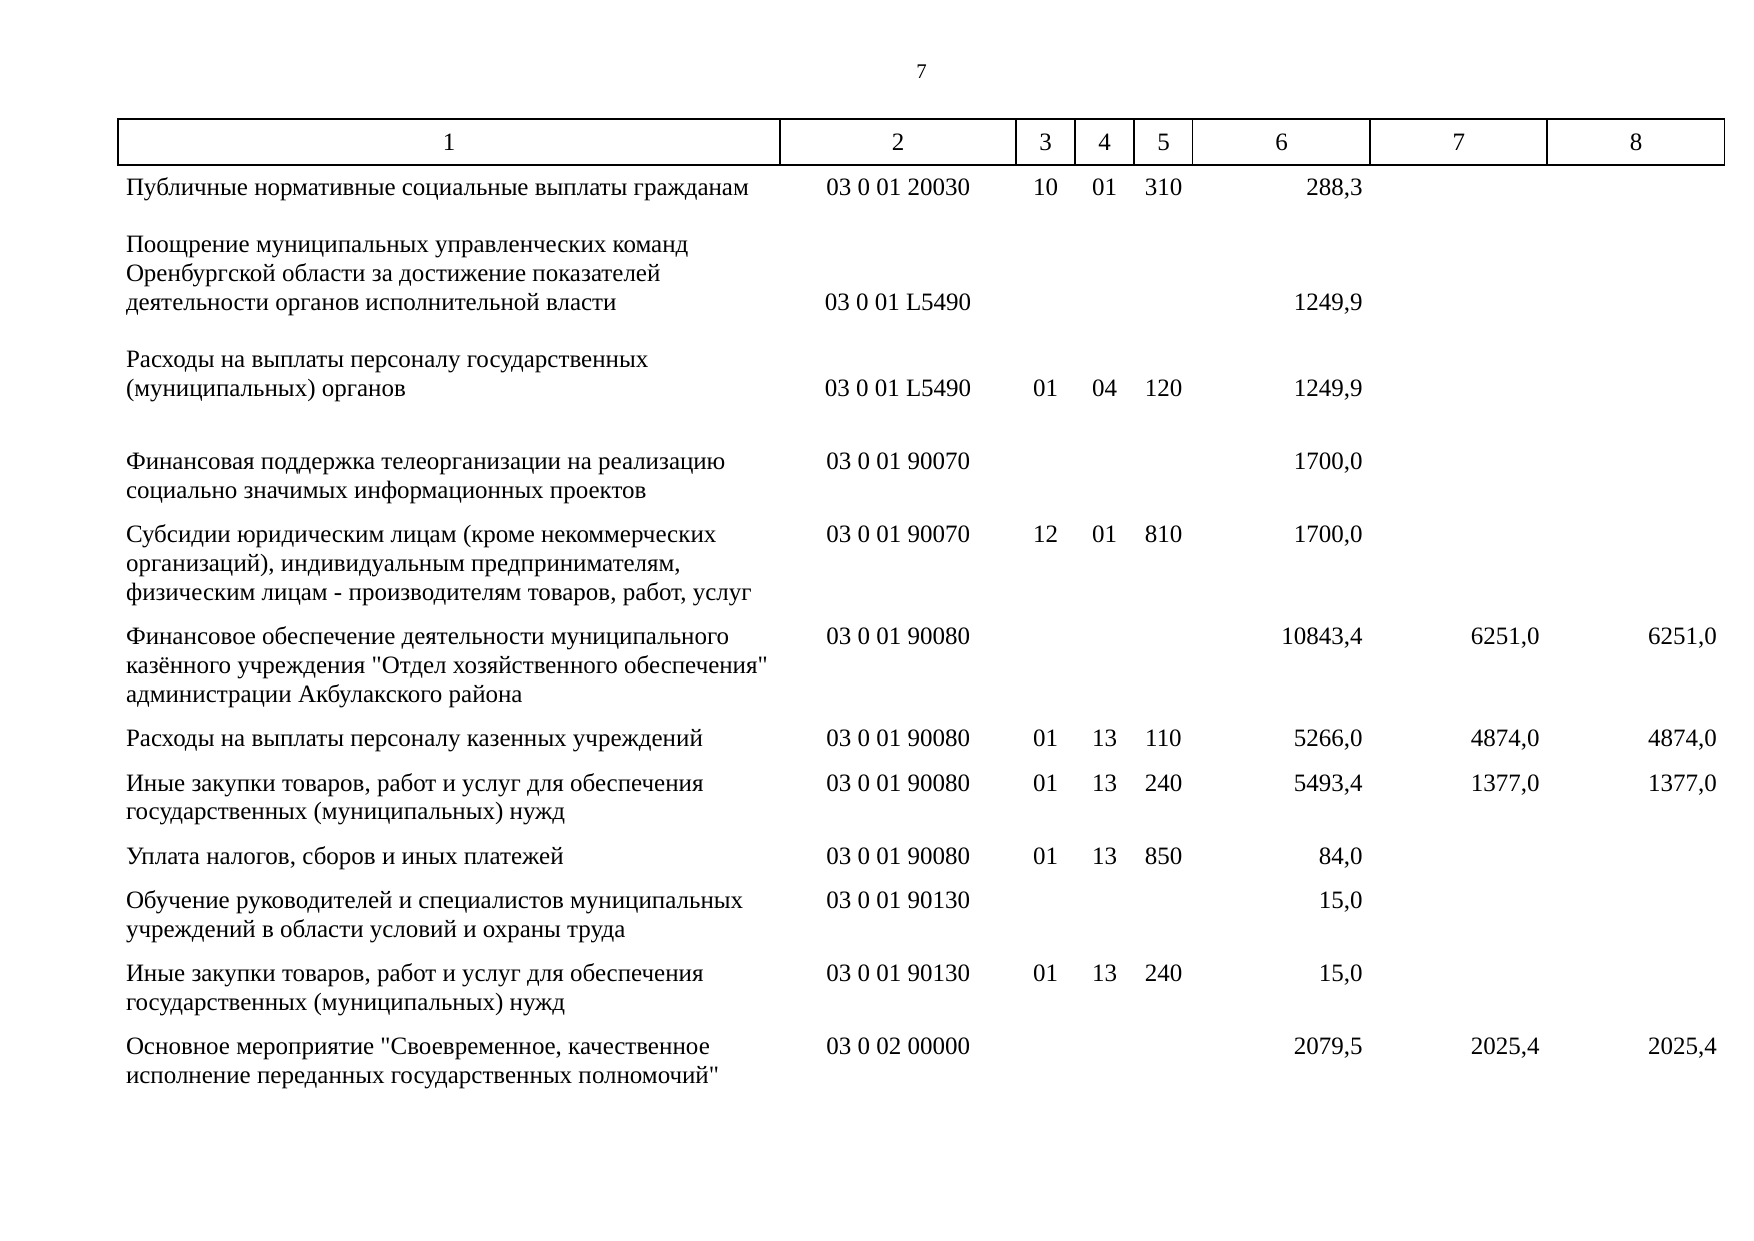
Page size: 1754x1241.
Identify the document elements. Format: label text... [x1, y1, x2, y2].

table_header [119, 120, 779, 164]
table_cell [1370, 439, 1547, 512]
table_cell 10843,4 [1193, 614, 1370, 715]
table_cell Расходы на выплаты персоналу казенных учреждений [118, 715, 780, 760]
table_cell 5266,0 [1193, 715, 1370, 760]
table_cell 2025,4 [1370, 1024, 1547, 1097]
table_header 7 [1378, 128, 1539, 156]
table_header [1076, 120, 1133, 164]
table_cell 288,3 1249,9 1249,9 [1193, 166, 1370, 438]
table_cell 110 [1134, 715, 1193, 760]
table_header 2 [788, 128, 1008, 156]
table_cell 01 [1016, 760, 1075, 833]
table_cell 01 [1016, 950, 1075, 1023]
table_cell 10 01 [1016, 166, 1075, 438]
table_cell 01 [1075, 512, 1134, 613]
table_header 4 [1083, 128, 1126, 156]
table_cell 850 [1134, 833, 1193, 877]
table_header [1548, 120, 1724, 164]
table_cell [1547, 950, 1724, 1023]
table_cell [1547, 166, 1724, 438]
table_header [1193, 120, 1369, 164]
table_cell [1134, 439, 1193, 512]
table_cell 84,0 [1193, 833, 1370, 877]
table_cell [1075, 877, 1134, 950]
table_cell 2079,5 [1193, 1024, 1370, 1097]
table_cell 03 0 02 00000 [780, 1024, 1016, 1097]
table_cell 01 [1016, 833, 1075, 877]
table_cell [1075, 1024, 1134, 1097]
table_cell [1547, 439, 1724, 512]
table_cell [1134, 1024, 1193, 1097]
table_cell 13 [1075, 950, 1134, 1023]
table_cell 12 [1016, 512, 1075, 613]
table_header 6 [1201, 128, 1362, 156]
table_cell [1075, 439, 1134, 512]
table_cell [1016, 439, 1075, 512]
table_cell [1016, 877, 1075, 950]
table_cell 03 0 01 20030 03 0 01 L5490 03 0 01 L5490 [780, 166, 1016, 438]
table_cell 240 [1134, 760, 1193, 833]
table_cell 15,0 [1193, 950, 1370, 1023]
table_cell [1075, 614, 1134, 715]
table_cell 03 0 01 90080 [780, 833, 1016, 877]
table_cell 4874,0 [1547, 715, 1724, 760]
table_cell 6251,0 [1370, 614, 1547, 715]
table_cell 13 [1075, 715, 1134, 760]
table_cell Финансовое обеспечение деятельности муниципального казённого учреждения "Отдел хозяйственного обеспечения" администрации Акбулакского района [118, 614, 780, 715]
table_cell [1370, 950, 1547, 1023]
table_cell 03 0 01 90080 [780, 760, 1016, 833]
table_cell [1547, 833, 1724, 877]
table_cell 1700,0 [1193, 439, 1370, 512]
table_header 1 [126, 128, 772, 156]
table_cell 4874,0 [1370, 715, 1547, 760]
table_cell [1370, 833, 1547, 877]
table_cell 15,0 [1193, 877, 1370, 950]
table_cell [1016, 1024, 1075, 1097]
table_cell Обучение руководителей и специалистов муниципальных учреждений в области условий и охраны труда [118, 877, 780, 950]
table_header 8 [1555, 128, 1716, 156]
table_cell 01 04 [1075, 166, 1134, 438]
table_header 3 [1024, 128, 1067, 156]
table_cell Публичные нормативные социальные выплаты гражданам Поощрение муниципальных управленческих команд Оренбургской области за достижение показателей деятельности органов исполнительной власти Расходы на выплаты персоналу государственных (муниципальных) органов [118, 166, 780, 438]
table_header [1135, 120, 1192, 164]
table_cell Субсидии юридическим лицам (кроме некоммерческих организаций), индивидуальным предпринимателям, физическим лицам - производителям товаров, работ, услуг [118, 512, 780, 613]
table_cell [1370, 512, 1547, 613]
table_cell 03 0 01 90080 [780, 614, 1016, 715]
table_cell [1547, 512, 1724, 613]
table_cell 6251,0 [1547, 614, 1724, 715]
table_cell 5493,4 [1193, 760, 1370, 833]
table_cell 2025,4 [1547, 1024, 1724, 1097]
table_cell [1370, 877, 1547, 950]
table_cell 03 0 01 90070 [780, 512, 1016, 613]
table_cell 01 [1016, 715, 1075, 760]
table_cell 03 0 01 90130 [780, 950, 1016, 1023]
table_cell 03 0 01 90130 [780, 877, 1016, 950]
table_header [781, 120, 1015, 164]
table_cell [1134, 614, 1193, 715]
table_cell 03 0 01 90080 [780, 715, 1016, 760]
table_cell 1700,0 [1193, 512, 1370, 613]
table_header 5 [1142, 128, 1185, 156]
table_cell 240 [1134, 950, 1193, 1023]
table_cell Иные закупки товаров, работ и услуг для обеспечения государственных (муниципальных) нужд [118, 760, 780, 833]
table_header [1371, 120, 1546, 164]
table_cell [1547, 877, 1724, 950]
table_cell [1134, 877, 1193, 950]
table_cell 1377,0 [1370, 760, 1547, 833]
table_cell 13 [1075, 760, 1134, 833]
table_cell [1016, 614, 1075, 715]
table_cell 310 120 [1134, 166, 1193, 438]
table_cell 810 [1134, 512, 1193, 613]
table_cell [1370, 166, 1547, 438]
table_cell Основное мероприятие "Своевременное, качественное исполнение переданных государственных полномочий" [118, 1024, 780, 1097]
table_cell Финансовая поддержка телеорганизации на реализацию социально значимых информационных проектов [118, 439, 780, 512]
table_cell 1377,0 [1547, 760, 1724, 833]
table_cell Уплата налогов, сборов и иных платежей [118, 833, 780, 877]
table_cell 03 0 01 90070 [780, 439, 1016, 512]
table_cell Иные закупки товаров, работ и услуг для обеспечения государственных (муниципальных) нужд [118, 950, 780, 1023]
table_cell 13 [1075, 833, 1134, 877]
table_header [1017, 120, 1074, 164]
